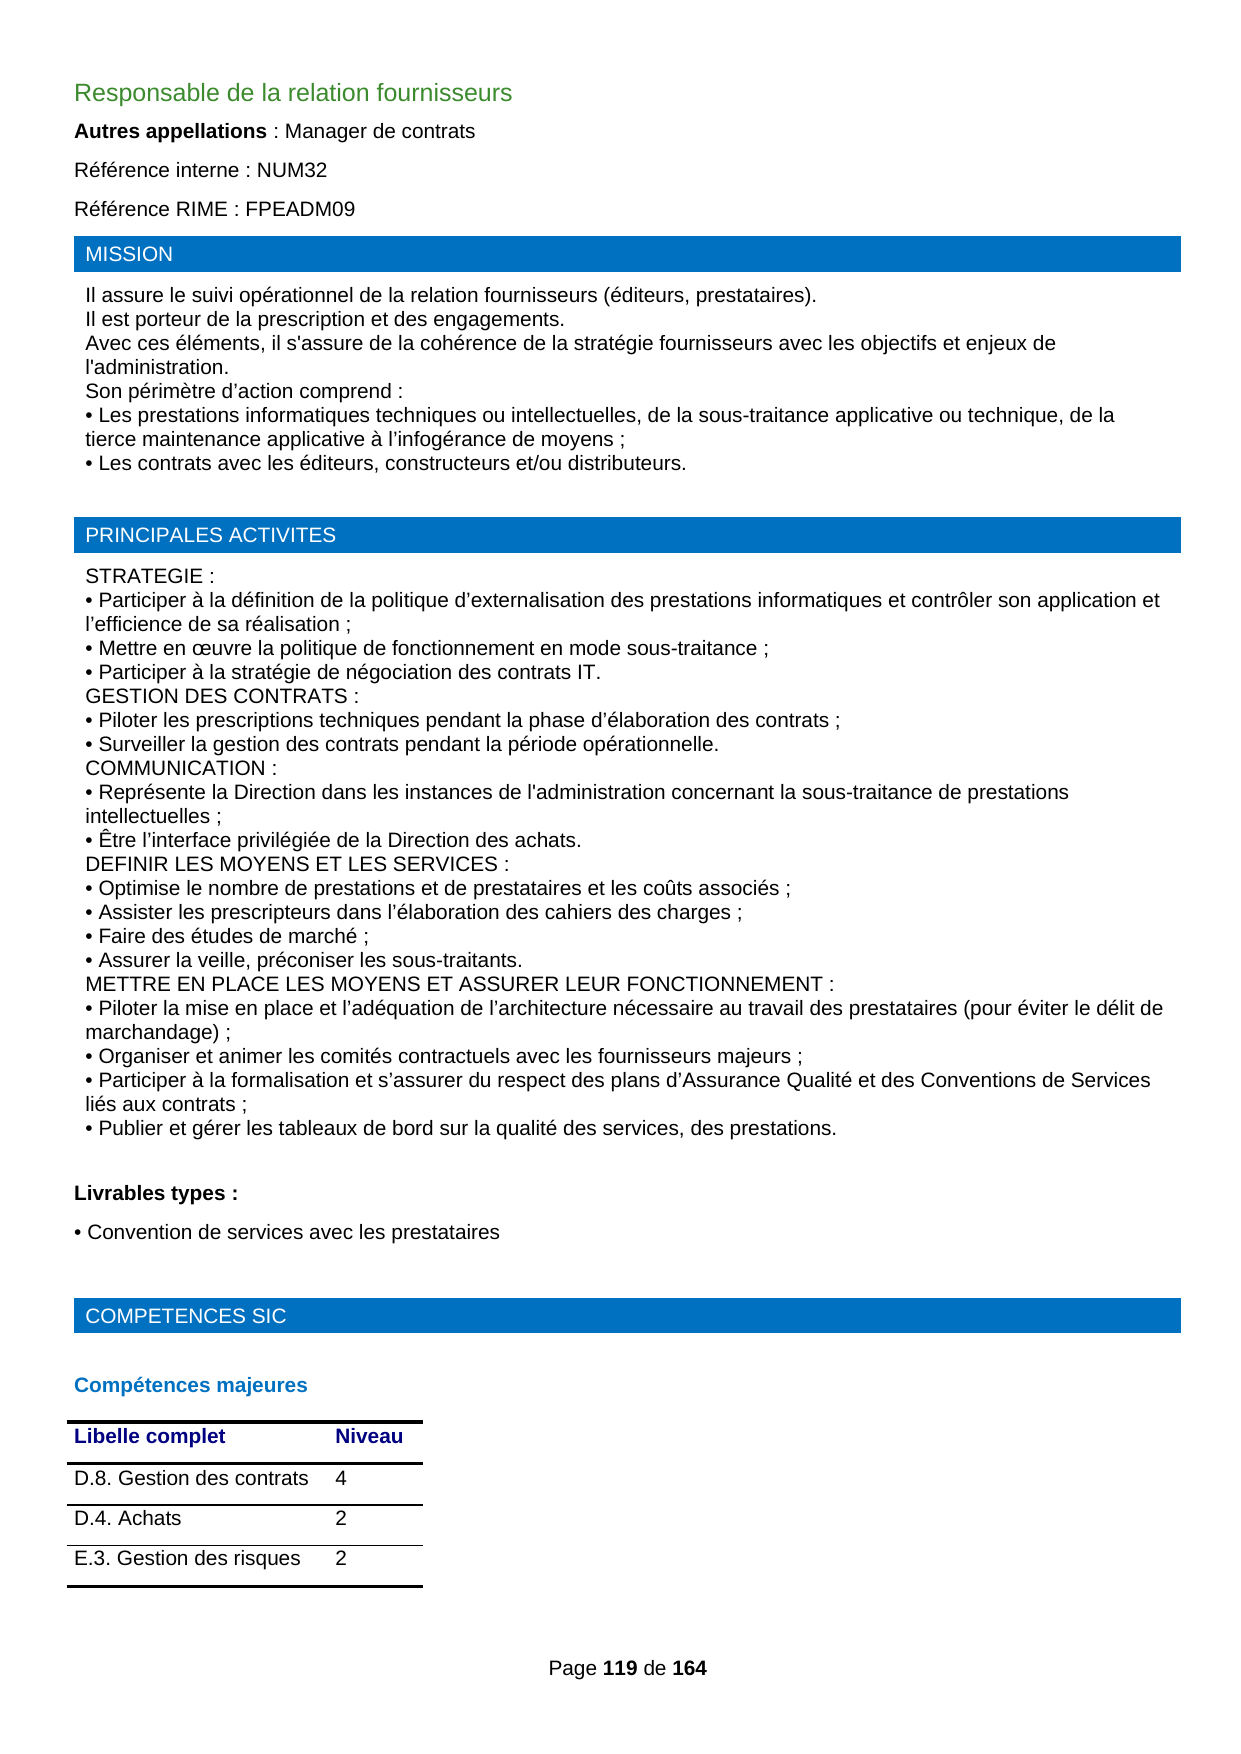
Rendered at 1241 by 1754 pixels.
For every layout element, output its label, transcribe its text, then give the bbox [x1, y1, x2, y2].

table_cell Il assure le suivi opérationnel de la relation fournisseurs (éditeurs, prestataires). Il est porteur de la prescription et des engagements. Avec ces éléments, il s'assure de la cohérence de la stratégie fournisseurs avec les objectifs et enjeux de l'administration. Son périmètre d’action comprend : • Les prestations informatiques techniques ou intellectuelles, de la sous-traitance applicative ou technique, de la tierce maintenance applicative à l’infogérance de moyens ; • Les contrats avec les éditeurs, constructeurs et/ou distributeurs. [74, 272, 1179, 478]
table_header Libelle complet [67, 1424, 328, 1462]
table_header PRINCIPALES ACTIVITES [74, 517, 1181, 553]
text Autres appellations : Manager de contrats [74, 119, 1181, 143]
table_cell 4 [328, 1465, 422, 1504]
text • Convention de services avec les prestataires [74, 1220, 1181, 1244]
table_cell 2 [328, 1506, 422, 1545]
table_header MISSION [74, 236, 1181, 272]
table_header Niveau [328, 1424, 422, 1462]
table_cell D.8. Gestion des contrats [67, 1465, 328, 1504]
table_header COMPETENCES SIC [74, 1298, 1181, 1333]
text Référence interne : NUM32 [74, 158, 1181, 182]
table_cell STRATEGIE : • Participer à la définition de la politique d’externalisation des prestations informatiques et contrôler son application et l’efficience de sa réalisation ; • Mettre en œuvre la politique de fonctionnement en mode sous-traitance ; • Participer à la stratégie de négociation des contrats IT. GESTION DES CONTRATS : • Piloter les prescriptions techniques pendant la phase d’élaboration des contrats ; • Surveiller la gestion des contrats pendant la période opérationnelle. COMMUNICATION : • Représente la Direction dans les instances de l'administration concernant la sous-traitance de prestations intellectuelles ; • Être l’interface privilégiée de la Direction des achats. DEFINIR LES MOYENS ET LES SERVICES : • Optimise le nombre de prestations et de prestataires et les coûts associés ; • Assister les prescripteurs dans l’élaboration des cahiers des charges ; • Faire des études de marché ; • Assurer la veille, préconiser les sous-traitants. METTRE EN PLACE LES MOYENS ET ASSURER LEUR FONCTIONNEMENT : • Piloter la mise en place et l’adéquation de l’architecture nécessaire au travail des prestataires (pour éviter le délit de marchandage) ; • Organiser et animer les comités contractuels avec les fournisseurs majeurs ; • Participer à la formalisation et s’assurer du respect des plans d’Assurance Qualité et des Conventions de Services liés aux contrats ; • Publier et gérer les tableaux de bord sur la qualité des services, des prestations. [74, 553, 1179, 1142]
text Compétences majeures [74, 1372, 1181, 1396]
text Référence RIME : FPEADM09 [74, 197, 1181, 221]
text Livrables types : [74, 1181, 1181, 1205]
table_cell 2 [328, 1546, 422, 1585]
table_cell D.4. Achats [67, 1506, 328, 1545]
table_cell E.3. Gestion des risques [67, 1546, 328, 1585]
subtitle Responsable de la relation fournisseurs [74, 78, 1181, 107]
